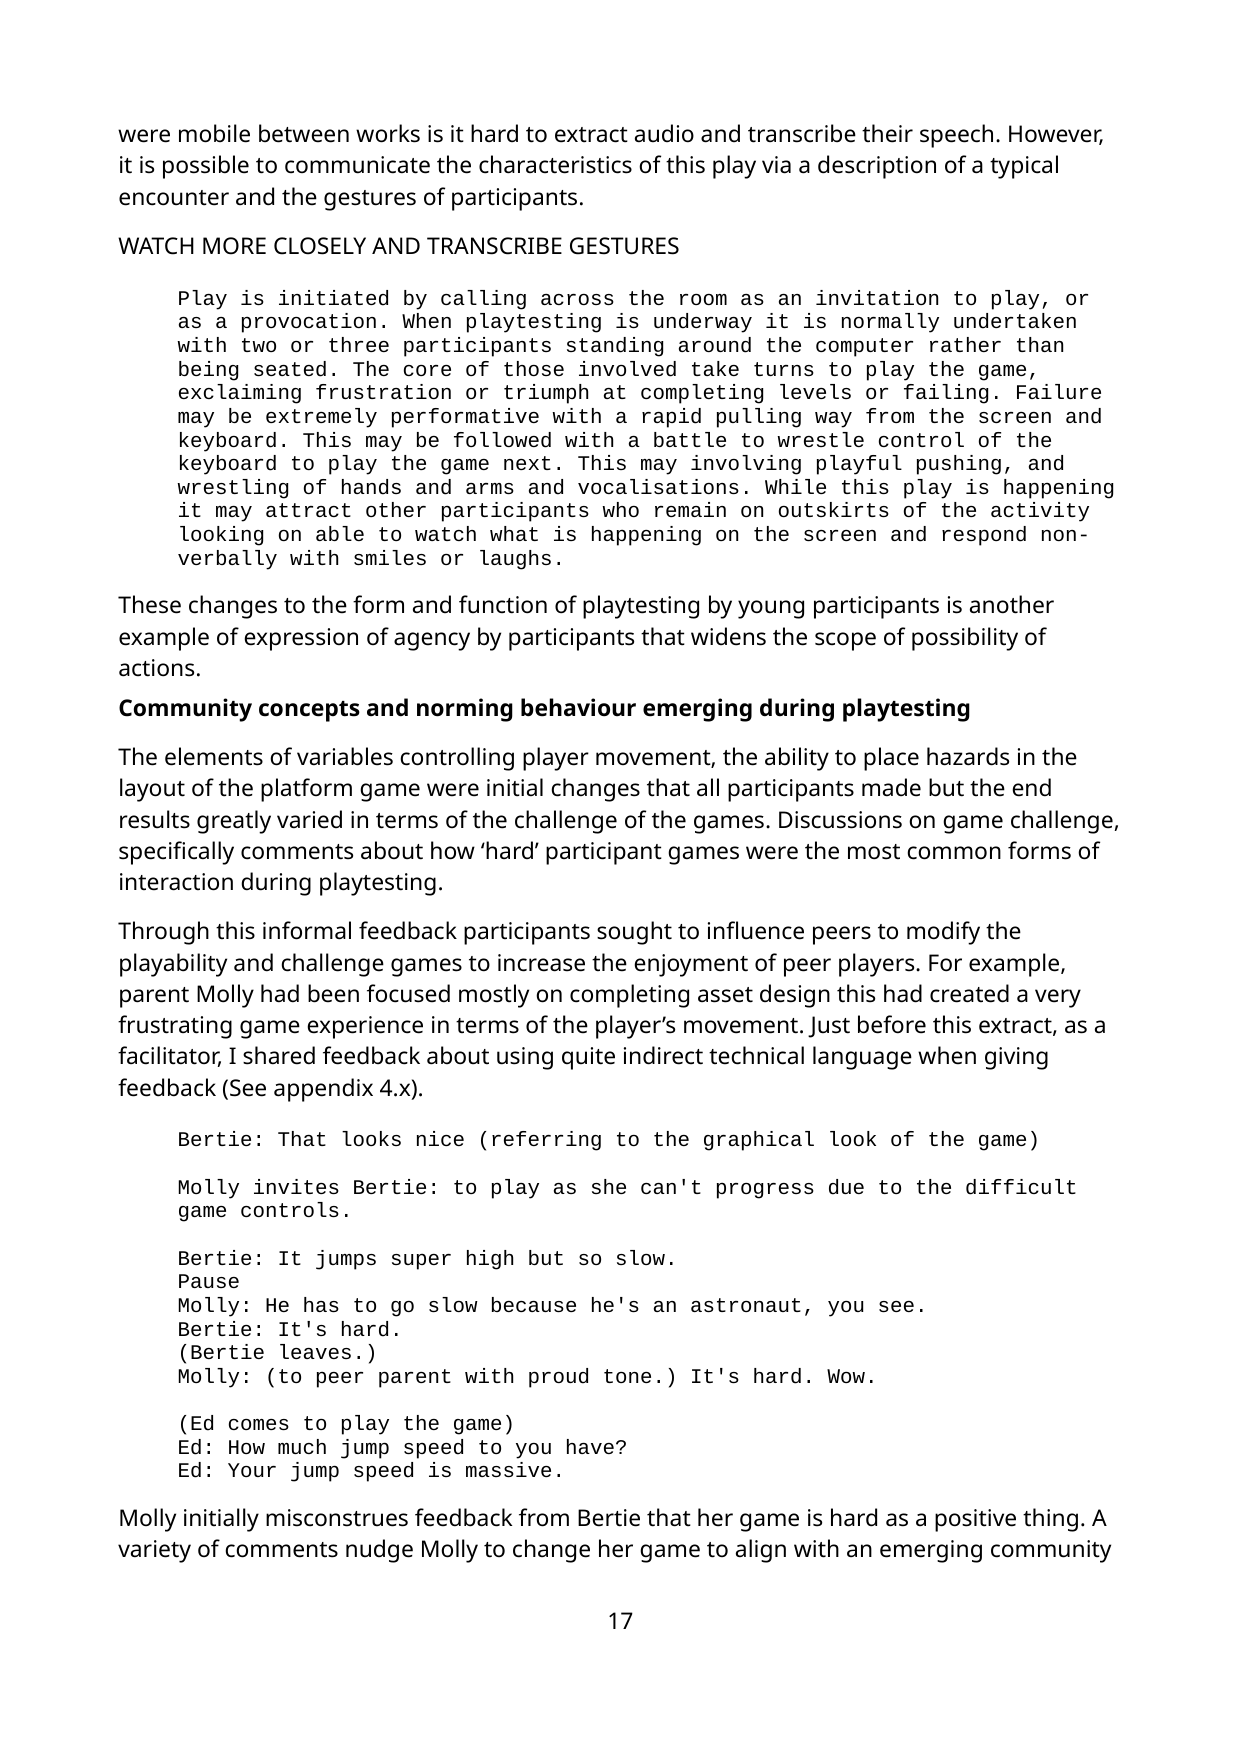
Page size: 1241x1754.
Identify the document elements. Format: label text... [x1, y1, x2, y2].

text were mobile between works is it hard to extract audio and transcribe their speech. However, it is possible to communicate the characteristics of this play via a description of a typical encounter and the gestures of participants. [118, 118, 1122, 212]
text Ed: How much jump speed to you have? [177, 1437, 1122, 1460]
text Through this informal feedback participants sought to influence peers to modify the playability and challenge games to increase the enjoyment of peer players. For example, parent Molly had been focused mostly on completing asset design this had created a very frustrating game experience in terms of the player’s movement. Just before this extract, as a facilitator, I shared feedback about using quite indirect technical language when giving feedback (See appendix 4.x). [118, 915, 1122, 1103]
text Ed: Your jump speed is massive. [177, 1460, 1122, 1484]
text Play is initiated by calling across the room as an invitation to play, or as a provocation. When playtesting is underway it is normally undertaken with two or three participants standing around the computer rather than being seated. The core of those involved take turns to play the game, exclaiming frustration or triumph at completing levels or failing. Failure may be extremely performative with a rapid pulling way from the screen and keyboard. This may be followed with a battle to wrestle control of the keyboard to play the game next. This may involving playful pushing, and wrestling of hands and arms and vocalisations. While this play is happening it may attract other participants who remain on outskirts of the activity looking on able to watch what is happening on the screen and respond non-verbally with smiles or laughs. [177, 288, 1122, 571]
text Bertie: It's hard. [177, 1318, 1122, 1342]
text Molly invites Bertie: to play as she can't progress due to the difficult game controls. [177, 1177, 1122, 1224]
text Molly: (to peer parent with proud tone.) It's hard. Wow. [177, 1366, 1122, 1389]
text (Bertie leaves.) [177, 1342, 1122, 1366]
text These changes to the form and function of playtesting by young participants is another example of expression of agency by participants that widens the scope of possibility of actions. [118, 589, 1122, 683]
text Bertie: That looks nice (referring to the graphical look of the game) [177, 1129, 1122, 1153]
text Pause [177, 1271, 1122, 1295]
text Molly initially misconstrues feedback from Bertie that her game is hard as a positive thing. A variety of comments nudge Molly to change her game to align with an emerging community [118, 1502, 1122, 1564]
text (Ed comes to play the game) [177, 1413, 1122, 1437]
text Molly: He has to go slow because he's an astronaut, you see. [177, 1295, 1122, 1318]
text WATCH MORE CLOSELY AND TRANSCRIBE GESTURES [118, 230, 1122, 261]
text Community concepts and norming behaviour emerging during playtesting [118, 692, 1122, 723]
text Bertie: It jumps super high but so slow. [177, 1248, 1122, 1271]
text The elements of variables controlling player movement, the ability to place hazards in the layout of the platform game were initial changes that all participants made but the end results greatly varied in terms of the challenge of the games. Discussions on game challenge, specifically comments about how ‘hard’ participant games were the most common forms of interaction during playtesting. [118, 741, 1122, 897]
